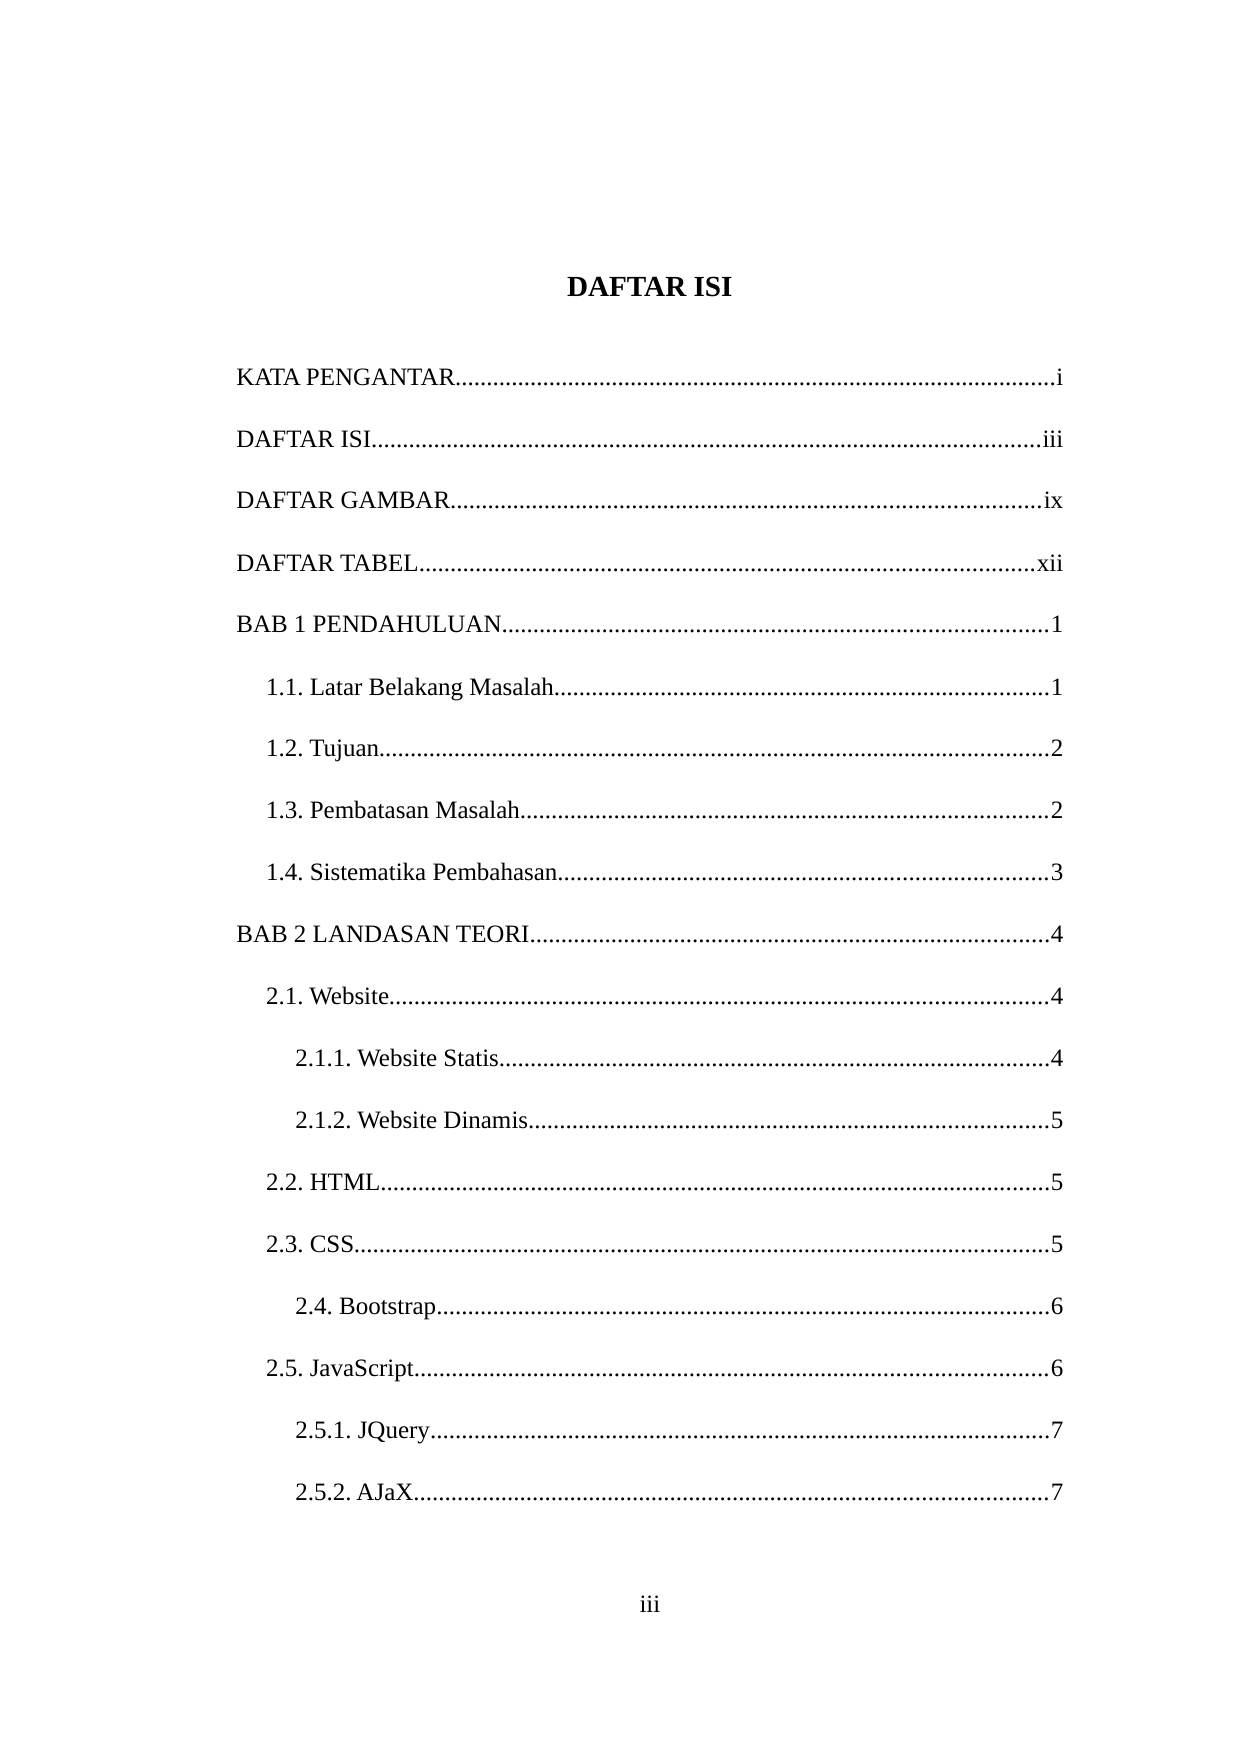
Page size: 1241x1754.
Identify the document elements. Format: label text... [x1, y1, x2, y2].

text BAB 2 LANDASAN TEORI 4 [236, 907, 1063, 952]
text KATA PENGANTAR i [236, 349, 1063, 394]
text 2.1.2. Website Dinamis 5 [295, 1093, 1063, 1138]
text 2.5.1. JQuery 7 [295, 1403, 1063, 1447]
text 2.2. HTML 5 [266, 1155, 1063, 1199]
text 2.3. CSS 5 [266, 1217, 1063, 1262]
text 1.4. Sistematika Pembahasan 3 [266, 845, 1063, 890]
text 2.5.2. AJaX 7 [295, 1465, 1063, 1509]
text 2.1.1. Website Statis 4 [295, 1031, 1063, 1076]
text 1.2. Tujuan 2 [266, 721, 1063, 766]
text DAFTAR GAMBAR ix [236, 473, 1063, 518]
text 1.1. Latar Belakang Masalah 1 [266, 659, 1063, 704]
text 2.4. Bootstrap 6 [295, 1279, 1063, 1323]
text 2.1. Website 4 [266, 969, 1063, 1014]
text BAB 1 PENDAHULUAN 1 [236, 597, 1063, 642]
text 1.3. Pembatasan Masalah 2 [266, 783, 1063, 828]
text DAFTAR ISI iii [236, 412, 1063, 456]
text DAFTAR TABEL xii [236, 536, 1063, 580]
text 2.5. JavaScript 6 [266, 1341, 1063, 1386]
subtitle DAFTAR ISI [236, 261, 1063, 305]
